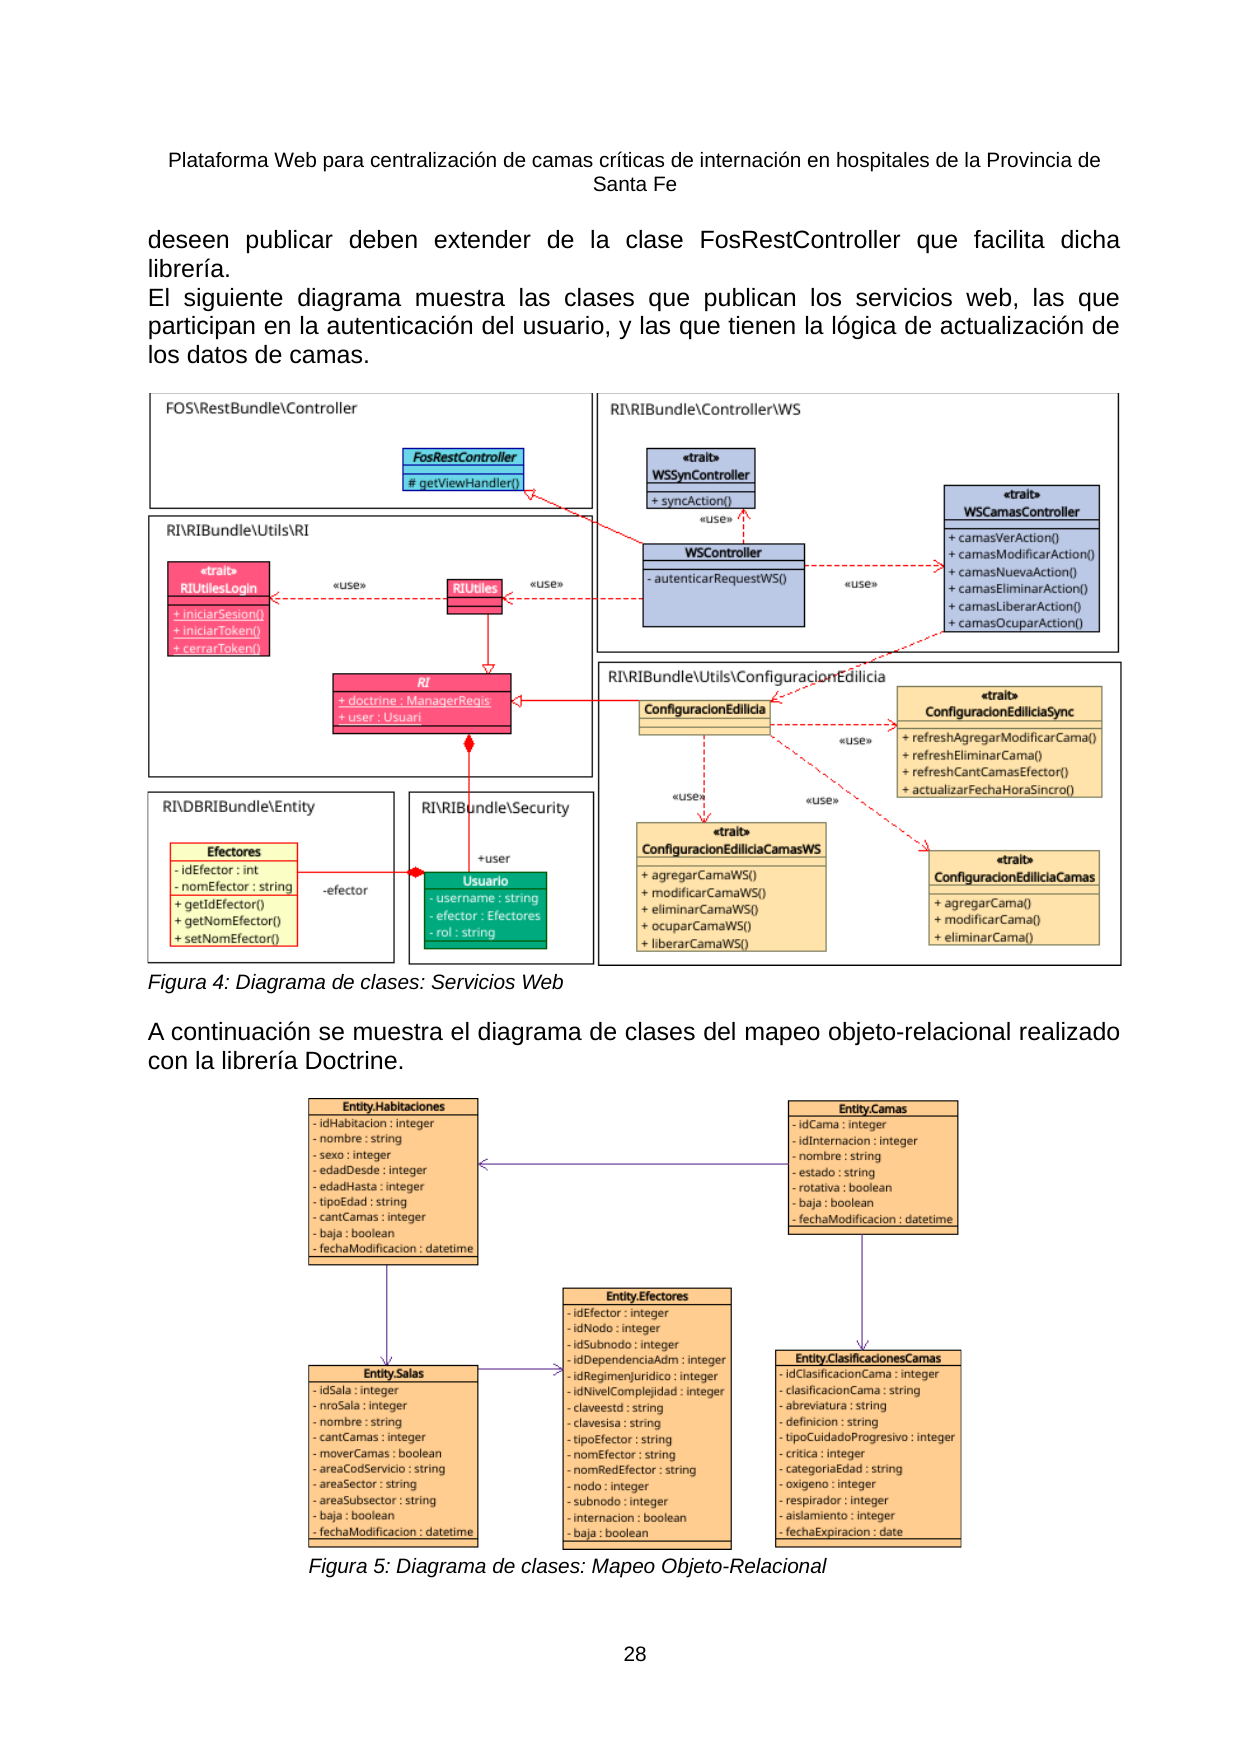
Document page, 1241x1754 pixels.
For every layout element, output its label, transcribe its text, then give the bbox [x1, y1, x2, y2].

picture [147, 393, 1123, 966]
text Figura 4: Diagrama de clases: Servicios Web [148, 966, 1122, 993]
text El siguiente diagrama muestra las clases que publican los servicios web, las que participan en la autenticación del usuario, y las que tienen la lógica de actualización de los datos de camas. [148, 282, 1122, 369]
picture [308, 1098, 962, 1550]
text deseen publicar deben extender de la clase FosRestController que facilita dicha librería. [148, 225, 1122, 282]
text A continuación se muestra el diagrama de clases del mapeo objeto-relacional realizado con la librería Doctrine. [148, 993, 1122, 1075]
text Figura 5: Diagrama de clases: Mapeo Objeto-Relacional [308, 1550, 961, 1577]
text [148, 369, 1122, 393]
